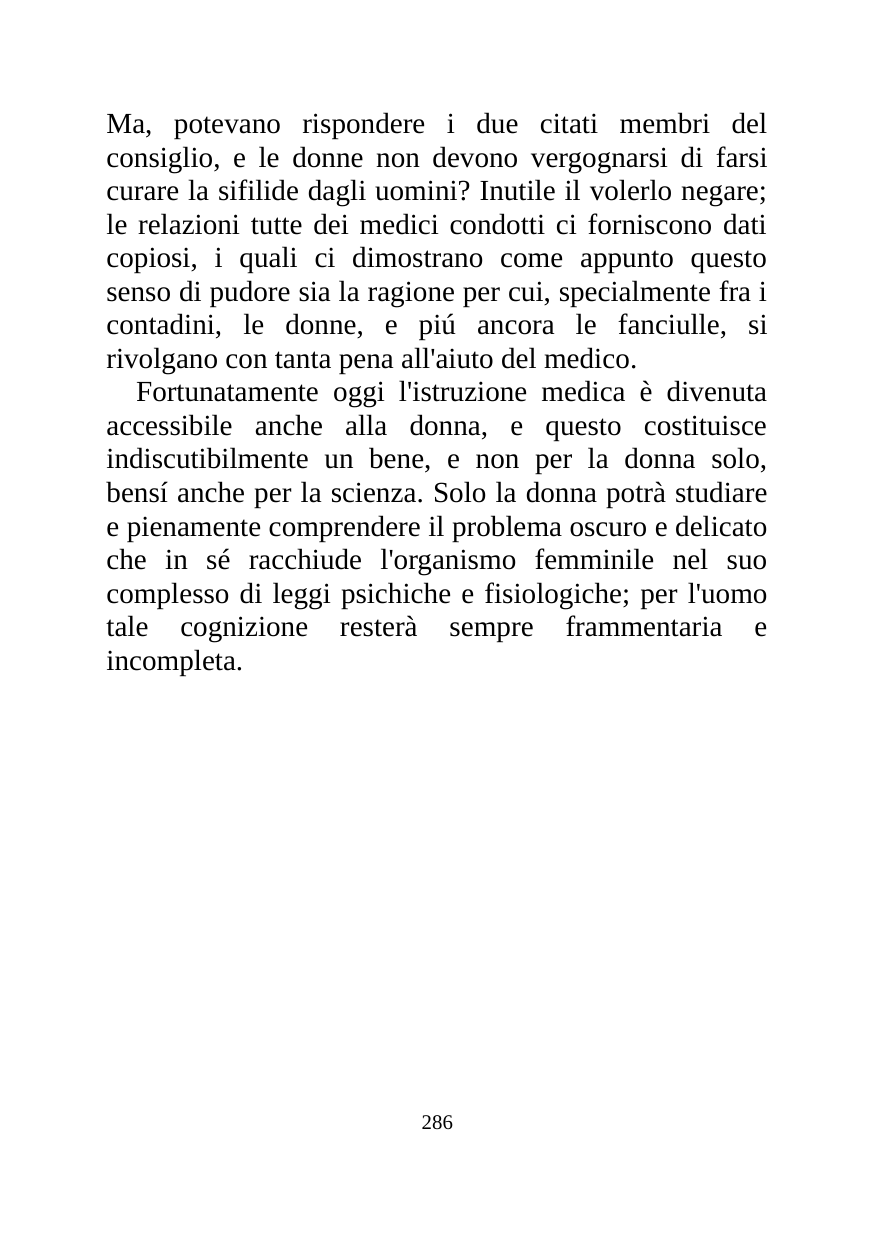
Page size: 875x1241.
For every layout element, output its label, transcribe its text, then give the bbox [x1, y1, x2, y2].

text Fortunatamente oggi l'istruzione medica è divenuta accessibile anche alla donna, e questo costituisce indiscutibilmente un bene, e non per la donna solo, bensí anche per la scienza. Solo la donna potrà studiare e pienamente comprendere il problema oscuro e delicato che in sé racchiude l'organismo femminile nel suo complesso di leggi psichiche e fisiologiche; per l'uomo tale cognizione resterà sempre frammentaria e incompleta. [106, 374, 768, 676]
text Ma, potevano rispondere i due citati membri del consiglio, e le donne non devono vergognarsi di farsi curare la sifilide dagli uomini? Inutile il volerlo negare; le relazioni tutte dei medici condotti ci forniscono dati copiosi, i quali ci dimostrano come appunto questo senso di pudore sia la ragione per cui, specialmente fra i contadini, le donne, e piú ancora le fanciulle, si rivolgano con tanta pena all'aiuto del medico. [106, 106, 768, 374]
